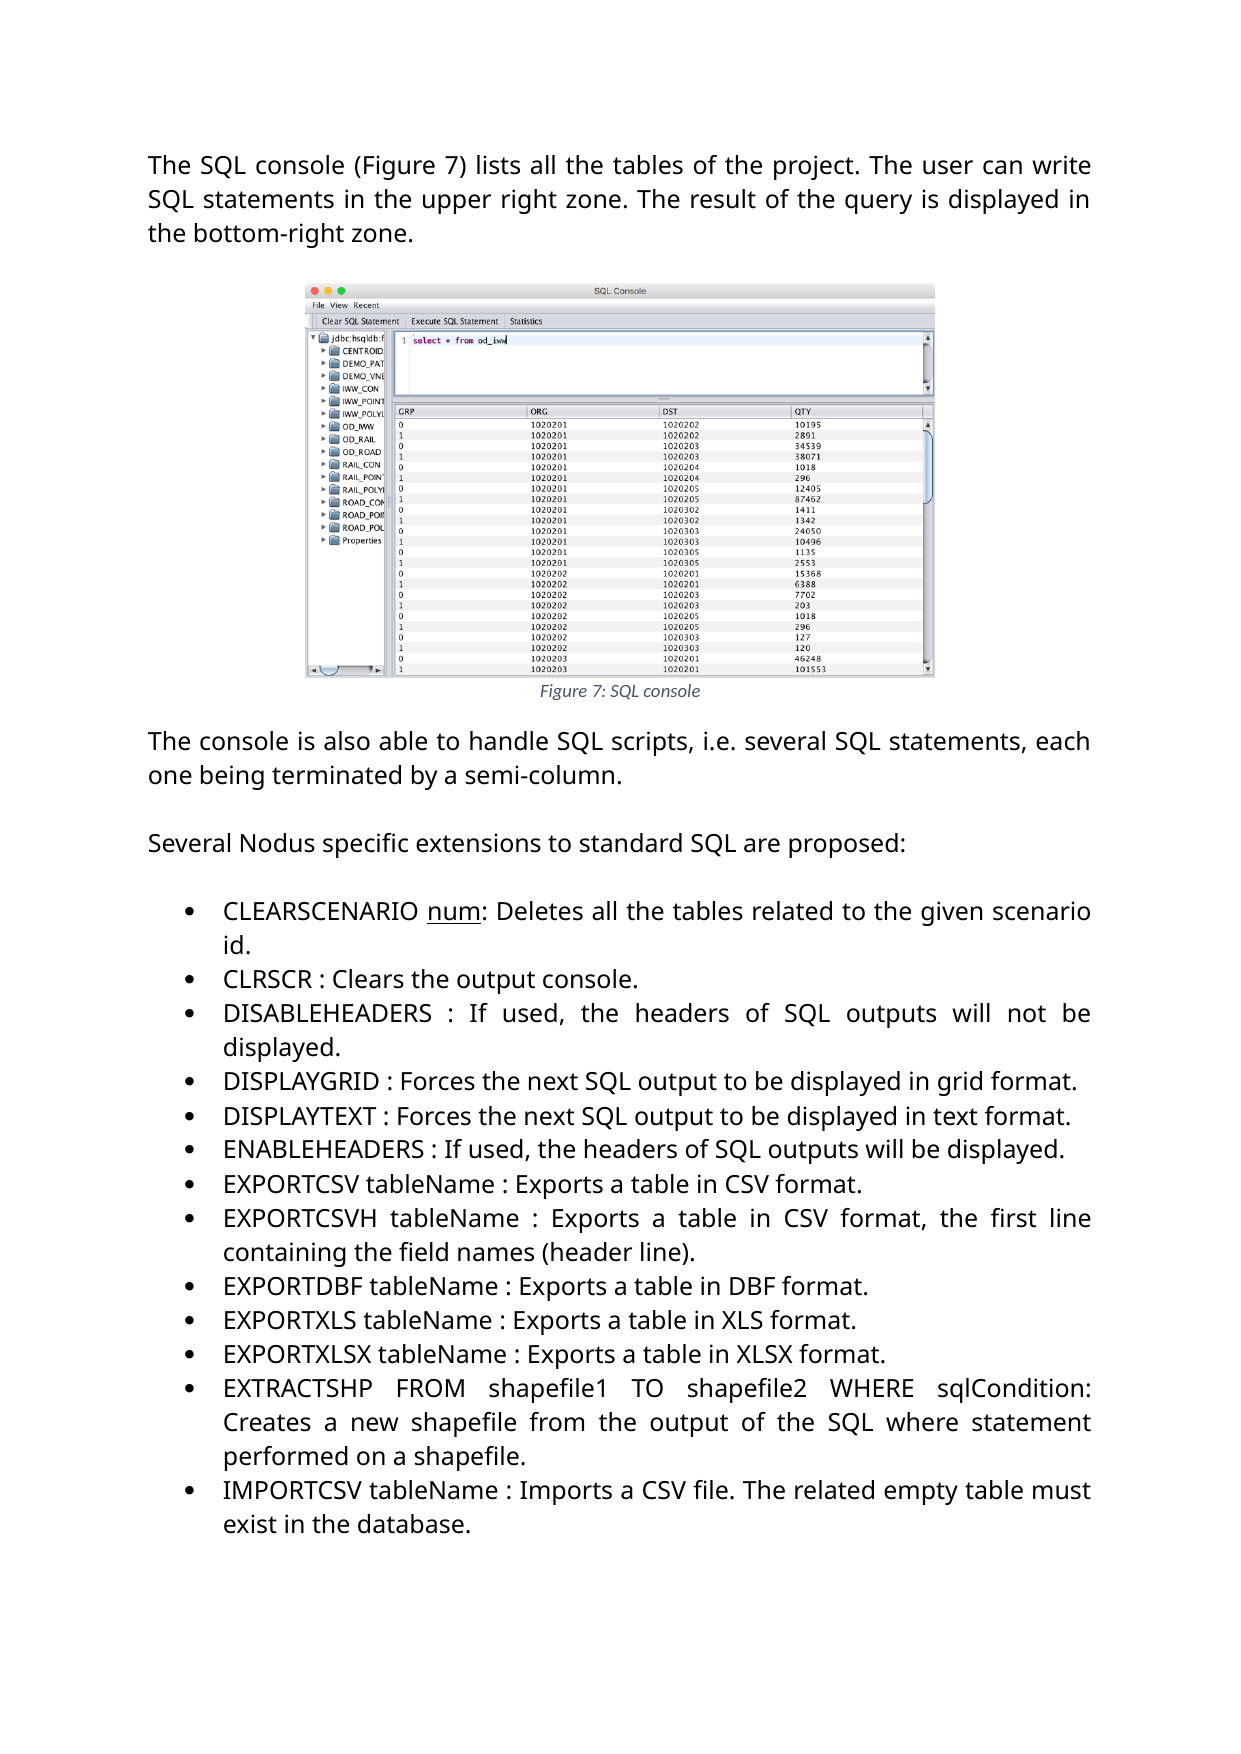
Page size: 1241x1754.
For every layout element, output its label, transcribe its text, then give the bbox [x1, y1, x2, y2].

list DISPLAYGRID : Forces the next SQL output to be displayed in grid format. [185, 1064, 1093, 1098]
list ENABLEHEADERS : If used, the headers of SQL outputs will be displayed. [185, 1132, 1093, 1166]
list EXPORTDBF tableName : Exports a table in DBF format. [185, 1268, 1093, 1302]
list DISPLAYTEXT : Forces the next SQL output to be displayed in text format. [185, 1098, 1093, 1132]
list IMPORTCSV tableName : Imports a CSV file. The related empty table must exist in the database. [185, 1473, 1093, 1541]
text Several Nodus specific extensions to standard SQL are proposed: [148, 826, 1093, 860]
text The console is also able to handle SQL scripts, i.e. several SQL statements, each one being terminated by a semi-column. [148, 723, 1093, 792]
list DISABLEHEADERS : If used, the headers of SQL outputs will not be displayed. [185, 996, 1093, 1064]
list CLEARSCENARIO num: Deletes all the tables related to the given scenario id. [185, 894, 1093, 962]
text Figure 7: SQL console [148, 680, 1093, 703]
list EXPORTCSVH tableName : Exports a table in CSV format, the first line containing the field names (header line). [185, 1200, 1093, 1268]
list EXPORTXLS tableName : Exports a table in XLS format. [185, 1302, 1093, 1337]
list CLRSCR : Clears the output console. [185, 962, 1093, 996]
list EXPORTCSV tableName : Exports a table in CSV format. [185, 1166, 1093, 1200]
list EXTRACTSHP FROM shapefile1 TO shapefile2 WHERE sqlCondition: Creates a new shapefile from the output of the SQL where statement performed on a shapefile. [185, 1371, 1093, 1473]
text The SQL console (Figure 7) lists all the tables of the project. The user can write SQL statements in the upper right zone. The result of the query is displayed in the bottom-right zone. [148, 148, 1093, 250]
list EXPORTXLSX tableName : Exports a table in XLSX format. [185, 1337, 1093, 1371]
picture [305, 283, 936, 678]
